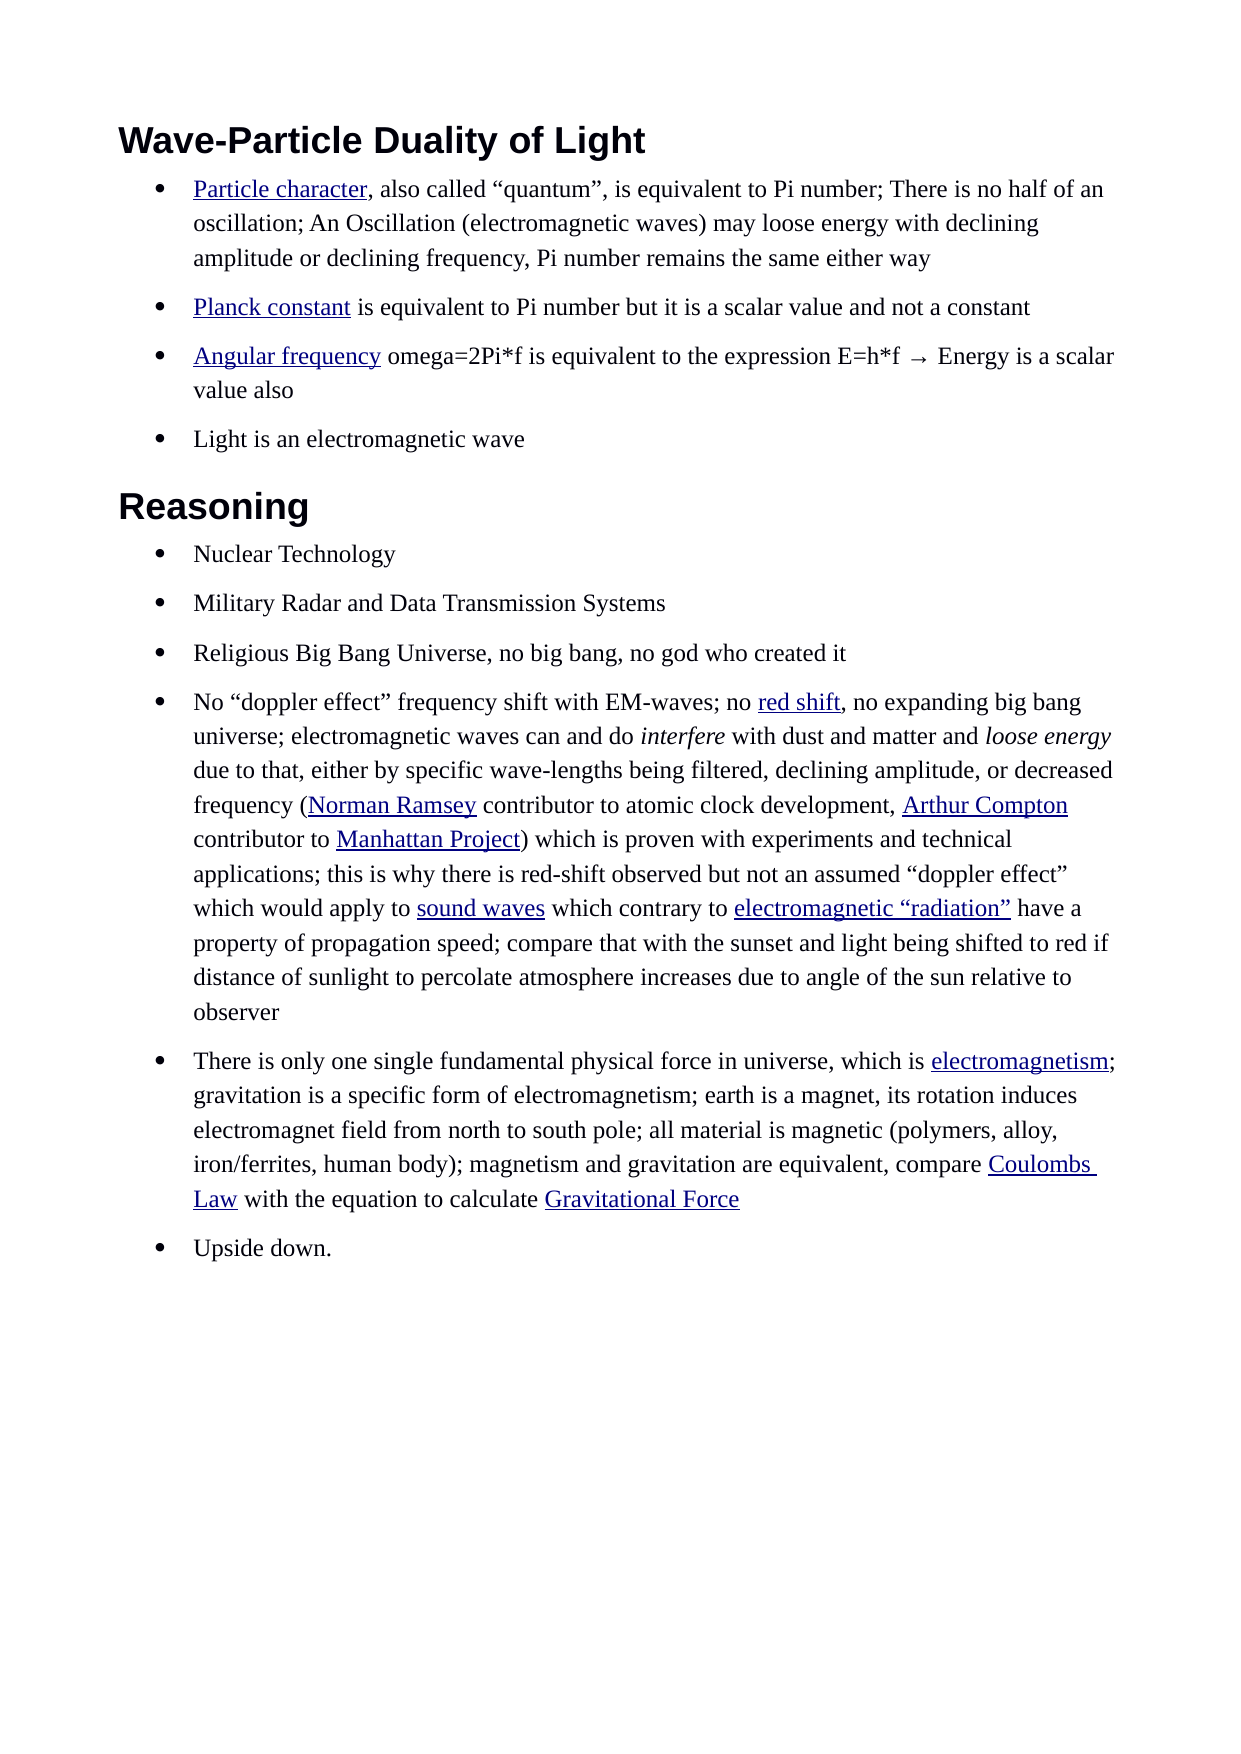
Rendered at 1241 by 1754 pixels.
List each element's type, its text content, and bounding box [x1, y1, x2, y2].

list Upside down. [156, 1233, 1122, 1262]
list Religious Big Bang Universe, no big bang, no god who created it [156, 638, 1122, 666]
subtitle Reasoning [118, 484, 1122, 527]
list Light is an electromagnetic wave [156, 424, 1122, 453]
list Particle character, also called “quantum”, is equivalent to Pi number; There is no half of an oscillation; An Oscillation (electromagnetic waves) may loose energy with declining amplitude or declining frequency, Pi number remains the same either way [156, 174, 1122, 271]
list Angular frequency omega=2Pi*f is equivalent to the expression E=h*f → Energy is a scalar value also [156, 341, 1122, 404]
list Nuclear Technology [156, 539, 1122, 568]
list Military Radar and Data Transmission Systems [156, 588, 1122, 617]
list There is only one single fundamental physical force in universe, which is electromagnetism; gravitation is a specific form of electromagnetism; earth is a magnet, its rotation induces electromagnet field from north to south pole; all material is magnetic (polymers, alloy, iron/ferrites, human body); magnetism and gravitation are equivalent, compare Coulombs Law with the equation to calculate Gravitational Force [156, 1046, 1122, 1213]
subtitle Wave-Particle Duality of Light [118, 118, 1122, 161]
list No “doppler effect” frequency shift with EM-waves; no red shift, no expanding big bang universe; electromagnetic waves can and do interfere with dust and matter and loose energy due to that, either by specific wave-lengths being filtered, declining amplitude, or decreased frequency (Norman Ramsey contributor to atomic clock development, Arthur Compton contributor to Manhattan Project) which is proven with experiments and technical applications; this is why there is red-shift observed but not an assumed “doppler effect” which would apply to sound waves which contrary to electromagnetic “radiation” have a property of propagation speed; compare that with the sunset and light being shifted to red if distance of sunlight to percolate atmosphere increases due to angle of the sun relative to observer [156, 687, 1122, 1026]
list Planck constant is equivalent to Pi number but it is a scalar value and not a constant [156, 292, 1122, 321]
